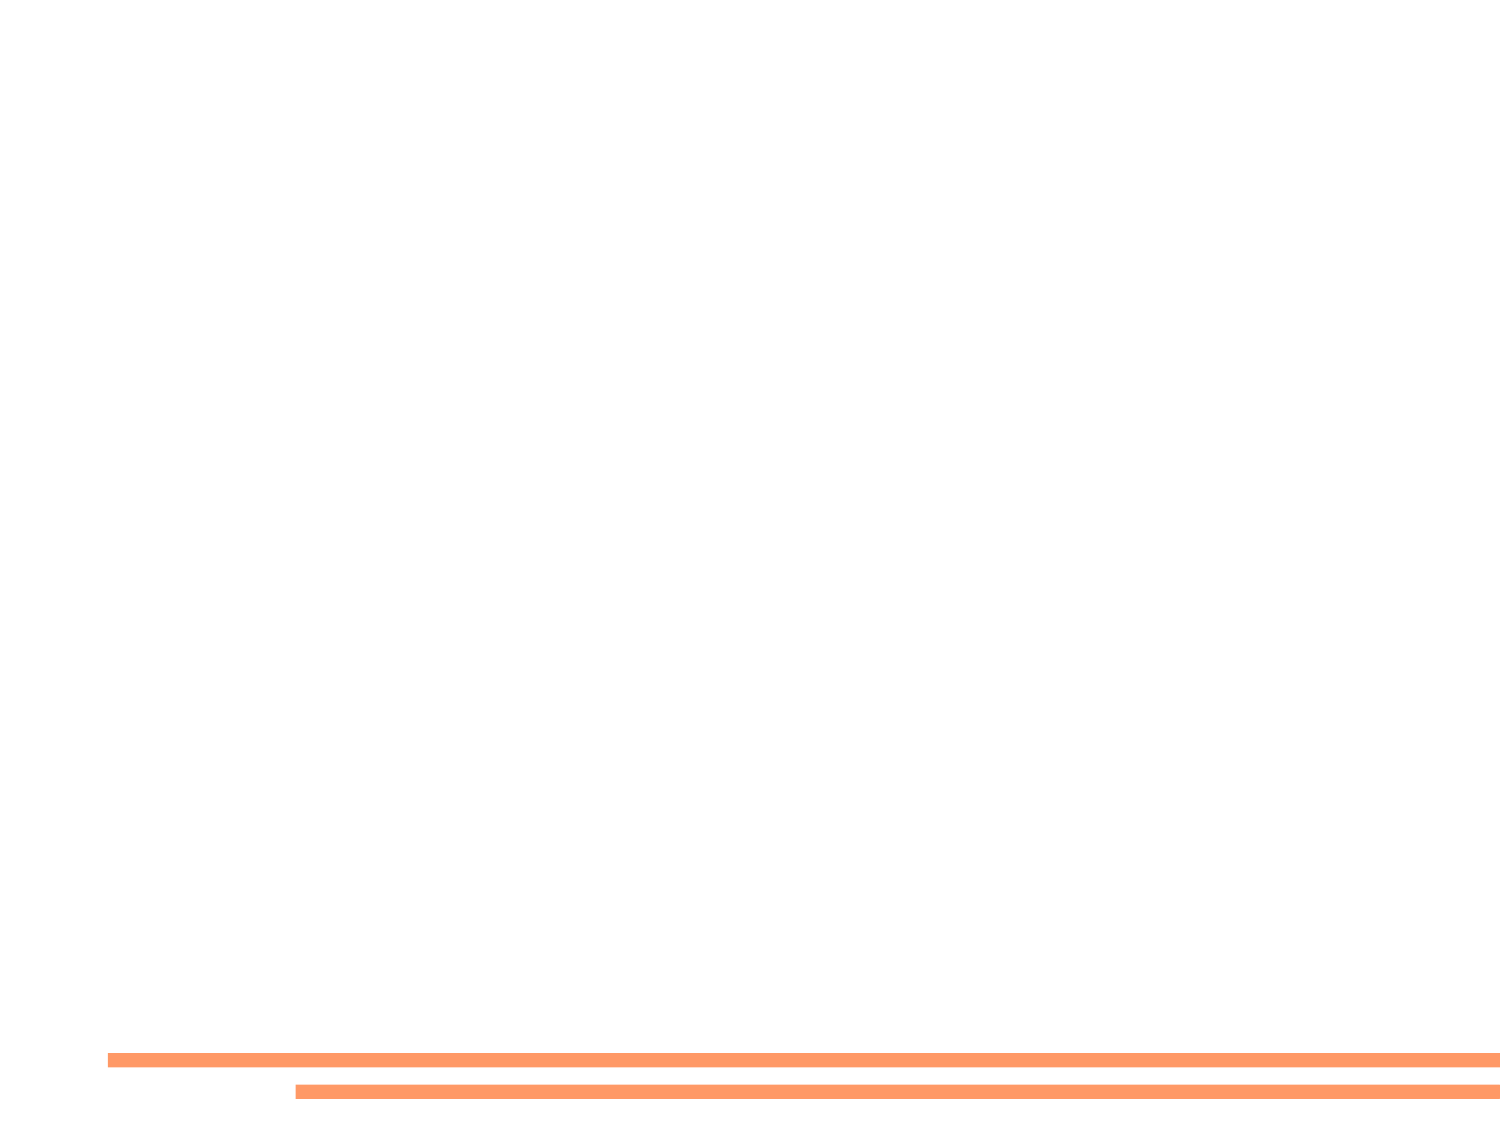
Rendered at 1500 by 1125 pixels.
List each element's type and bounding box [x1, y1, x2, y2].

picture [99, 301, 1447, 1099]
